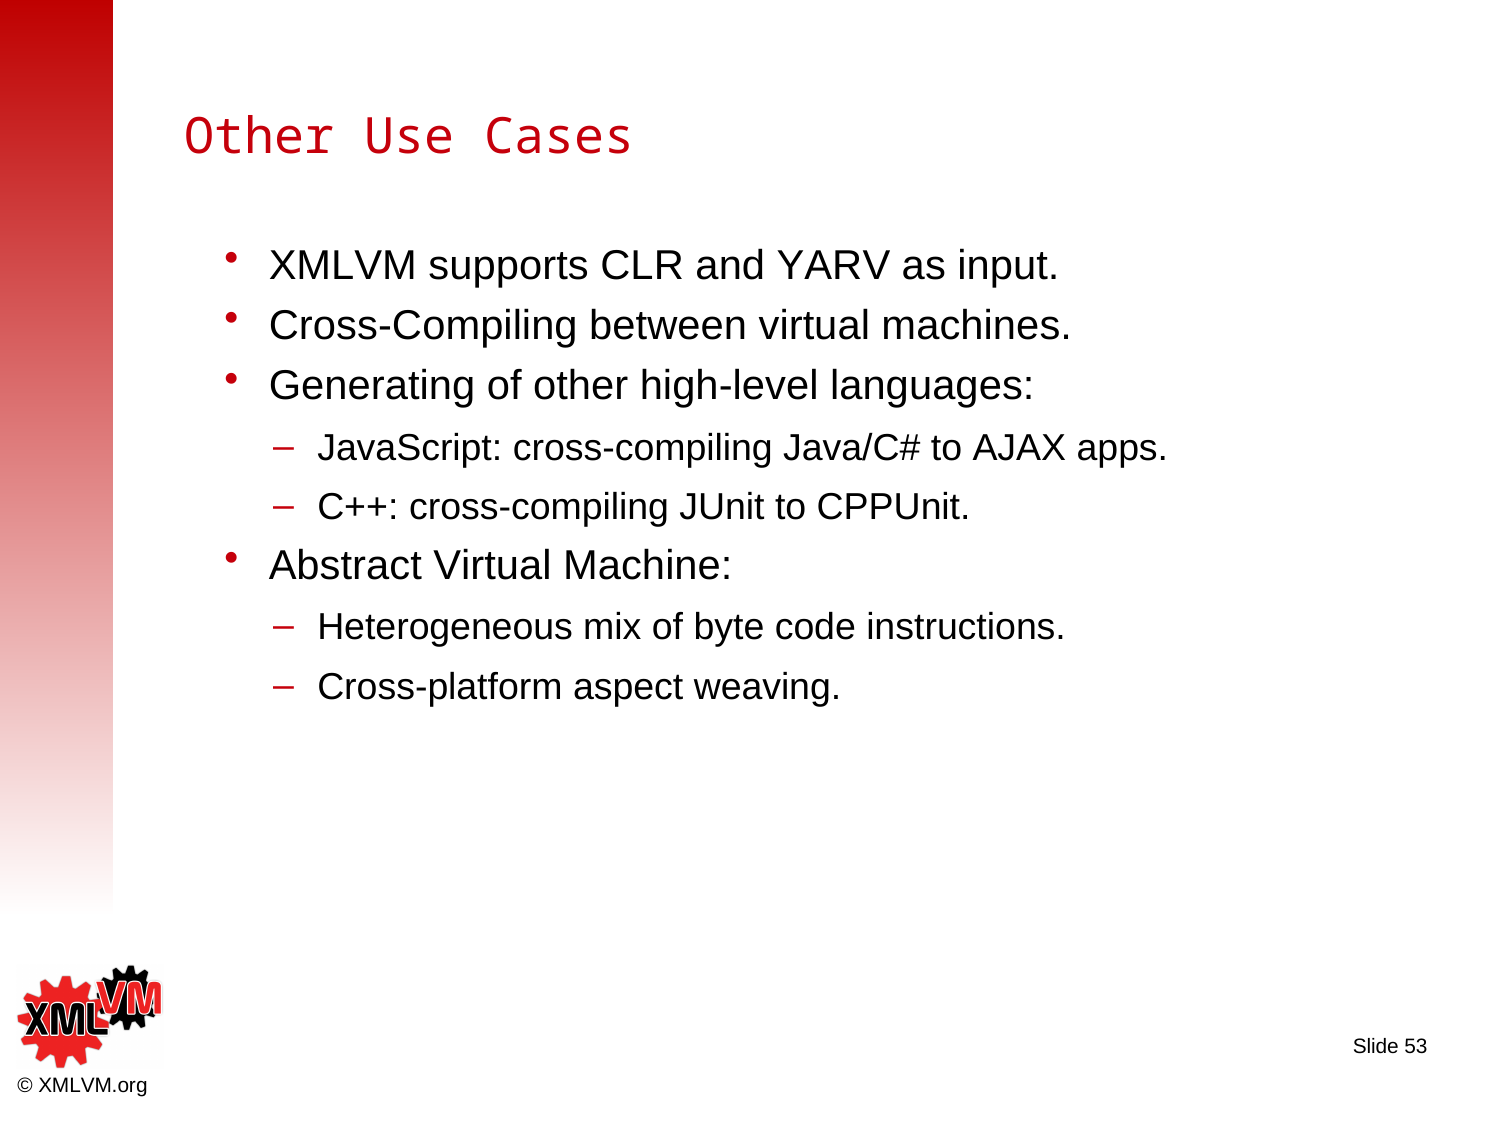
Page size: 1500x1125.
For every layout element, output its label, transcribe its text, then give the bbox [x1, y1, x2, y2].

title Other Use Cases [170, 74, 1447, 200]
list XMLVM supports CLR and YARV as input. Cross-Compiling between virtual machines. Generating of other high-level languages: JavaScript: cross-compiling Java/C# to AJAX apps. C++: cross-compiling JUnit to CPPUnit. Abstract Virtual Machine: Heterogeneous mix of byte code instructions. Cross-platform aspect weaving. [224, 237, 1447, 986]
picture [16, 964, 164, 1069]
